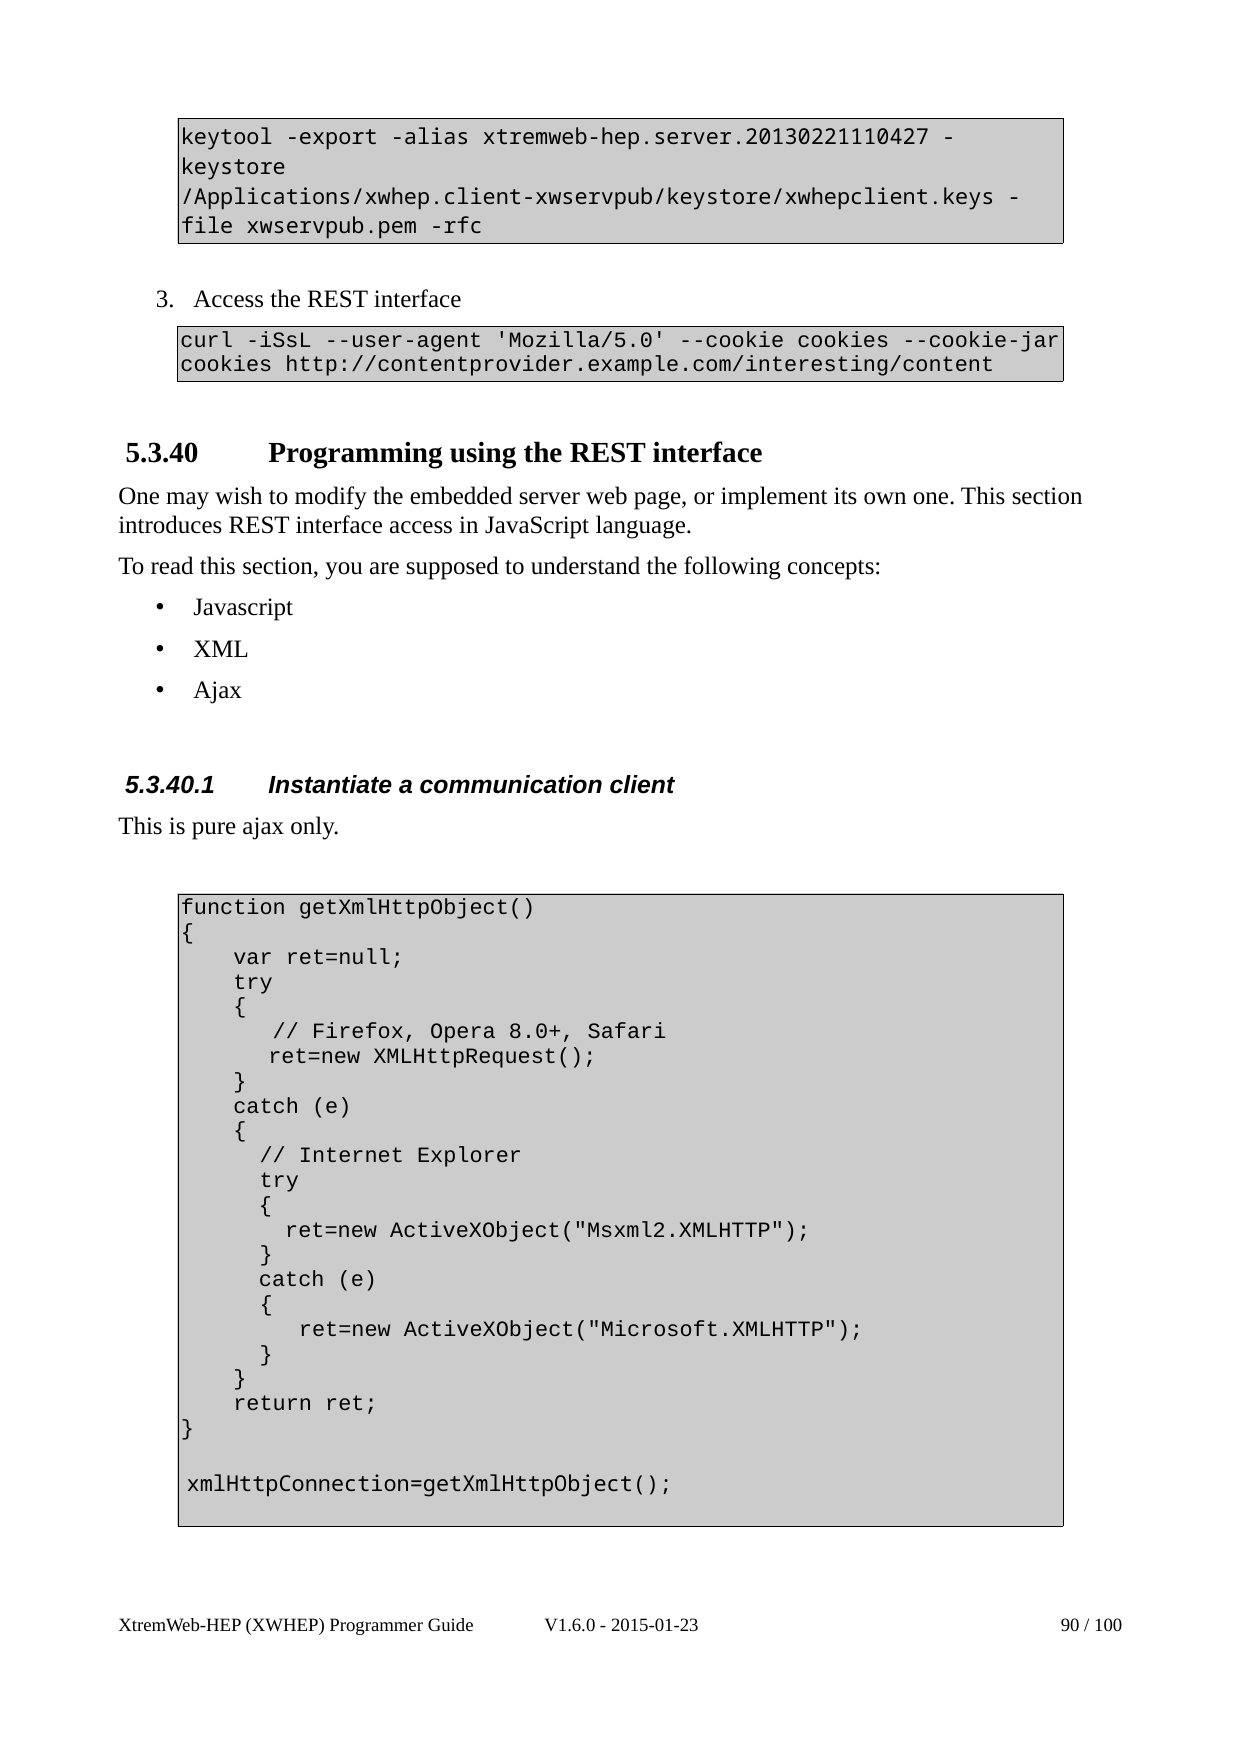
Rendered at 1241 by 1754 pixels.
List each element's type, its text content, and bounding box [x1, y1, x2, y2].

text } [179, 1067, 1063, 1092]
text { [179, 1117, 1063, 1141]
subtitle Instantiate a communication client [118, 770, 1122, 798]
text catch (e) [179, 1092, 1063, 1117]
list Javascript [156, 592, 1122, 621]
text } [179, 1364, 1063, 1389]
text } [179, 1340, 1063, 1364]
text One may wish to modify the embedded server web page, or implement its own one. This section introduces REST interface access in JavaScript language. [118, 481, 1122, 539]
text ret=new ActiveXObject("Microsoft.XMLHTTP"); [179, 1315, 1063, 1340]
list Access the REST interface [156, 284, 1122, 313]
text return ret; [179, 1389, 1063, 1414]
text } [179, 1414, 1063, 1439]
subtitle Programming using the REST interface [118, 435, 1122, 469]
text // Internet Explorer [179, 1141, 1063, 1166]
text // Firefox, Opera 8.0+, Safari [179, 1017, 1063, 1042]
text { [179, 1290, 1063, 1315]
text function getXmlHttpObject() [179, 895, 1063, 918]
list XML [156, 634, 1122, 662]
text keytool -export -alias xtremweb-hep.server.20130221110427 -keystore /Applications/xwhep.client-xwservpub/keystore/xwhepclient.keys -file xwservpub.pem -rfc [179, 119, 1063, 243]
text } [179, 1241, 1063, 1265]
text xmlHttpConnection=getXmlHttpObject(); [179, 1464, 1063, 1495]
text curl -iSsL --user-agent 'Mozilla/5.0' --cookie cookies --cookie-jar cookies http://contentprovider.example.com/interesting/content [178, 327, 1063, 381]
text { [179, 993, 1063, 1017]
text var ret=null; [179, 943, 1063, 968]
text catch (e) [179, 1265, 1063, 1290]
text try [179, 968, 1063, 993]
text try [179, 1166, 1063, 1191]
text This is pure ajax only. [118, 811, 1122, 840]
text To read this section, you are supposed to understand the following concepts: [118, 551, 1122, 580]
text ret=new XMLHttpRequest(); [179, 1042, 1063, 1067]
text { [179, 1191, 1063, 1216]
list Ajax [156, 675, 1122, 704]
text ret=new ActiveXObject("Msxml2.XMLHTTP"); [179, 1216, 1063, 1241]
text { [179, 918, 1063, 943]
